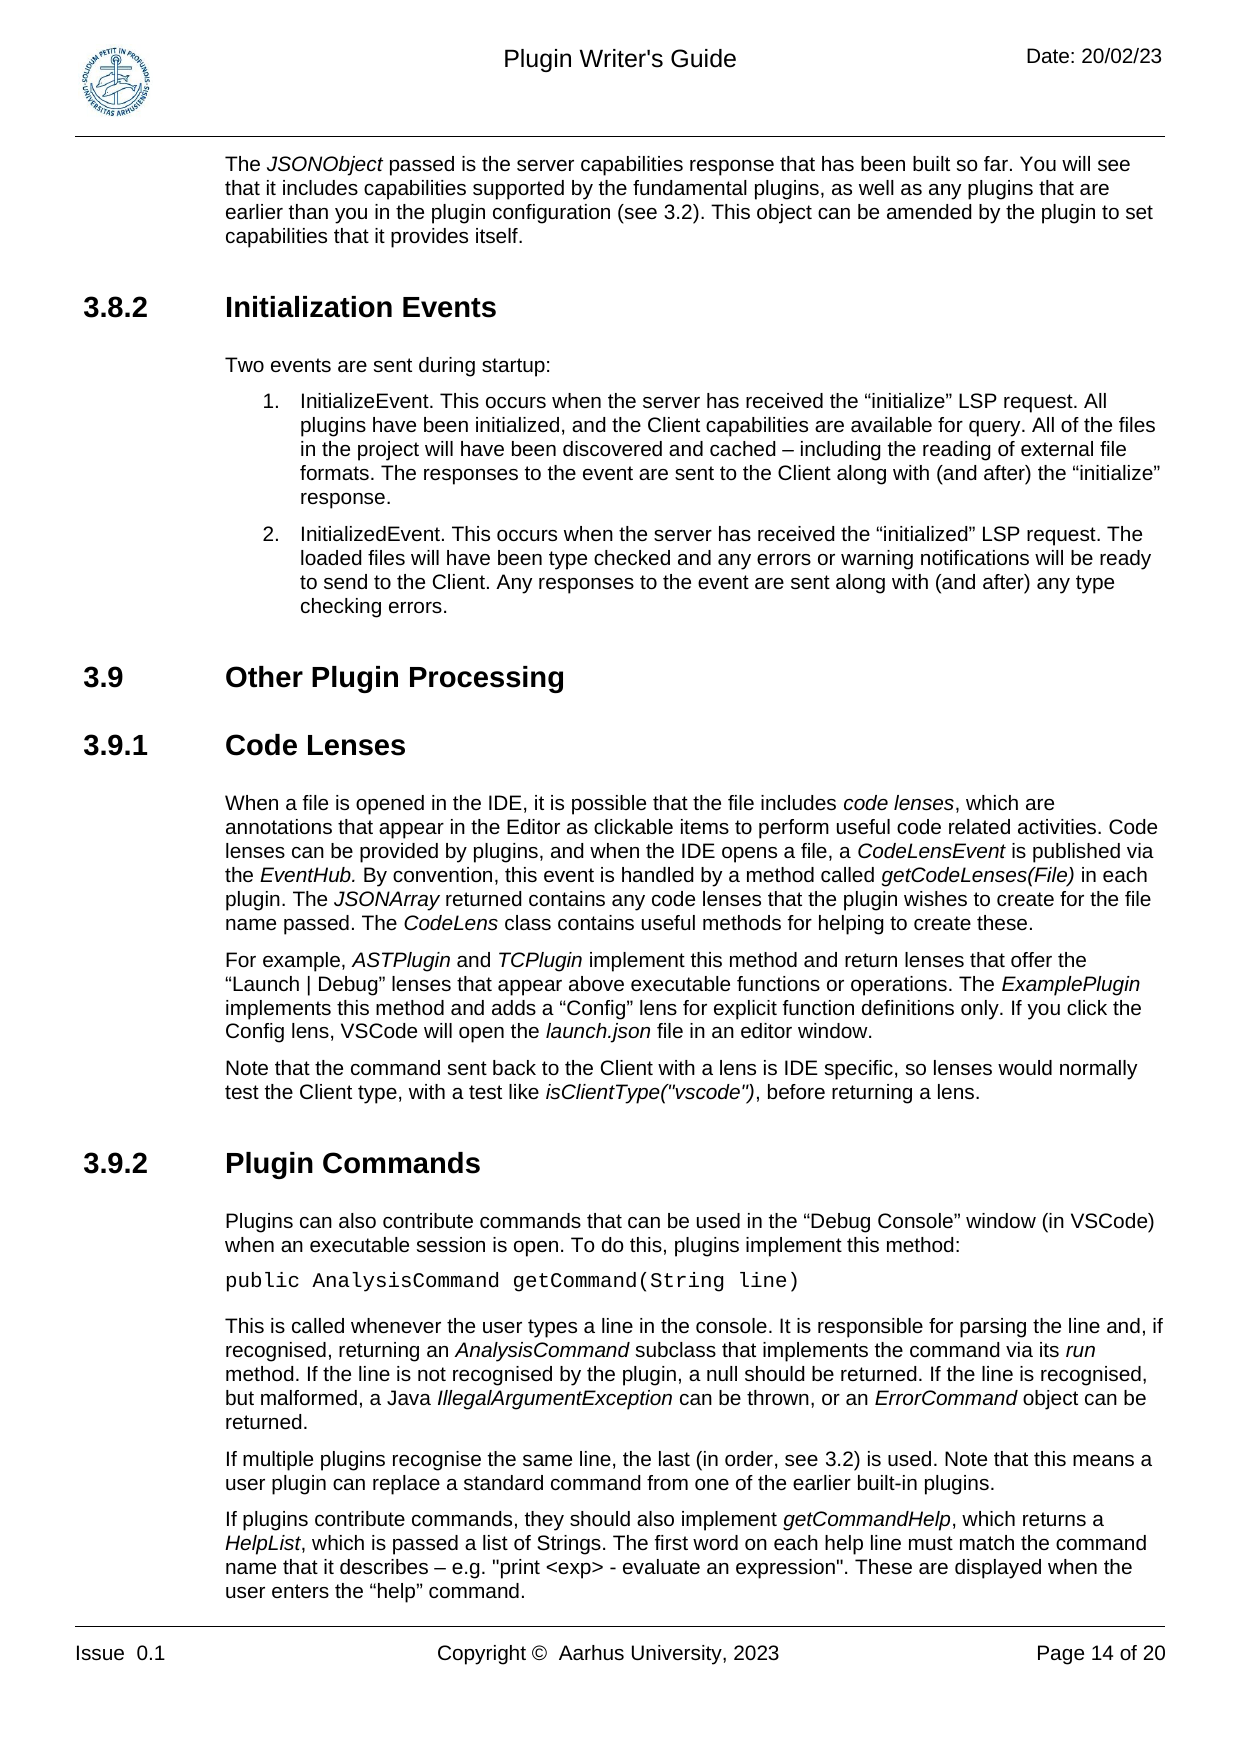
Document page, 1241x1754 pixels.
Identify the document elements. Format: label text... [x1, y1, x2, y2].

list InitializeEvent. This occurs when the server has received the “initialize” LSP request. All plugins have been initialized, and the Client capabilities are available for query. All of the files in the project will have been discovered and cached – including the reading of external file formats. The responses to the event are sent to the Client along with (and after) the “initialize” response. [262, 390, 1165, 509]
picture [78, 44, 153, 120]
subtitle Initialization Events [75, 291, 1165, 323]
text If plugins contribute commands, they should also implement getCommandHelp, which returns a HelpList, which is passed a list of Strings. The first word on each help line must match the command name that it describes – e.g. "print <exp> - evaluate an expression". These are displayed when the user enters the “help” command. [225, 1507, 1165, 1603]
text This is called whenever the user types a line in the console. It is responsible for parsing the line and, if recognised, returning an AnalysisCommand subclass that implements the command via its run method. If the line is not recognised by the plugin, a null should be returned. If the line is recognised, but malformed, a Java IllegalArgumentException can be thrown, or an ErrorCommand object can be returned. [225, 1315, 1165, 1434]
text If multiple plugins recognise the same line, the last (in order, see 3.2) is used. Note that this means a user plugin can replace a standard command from one of the earlier built-in plugins. [225, 1447, 1165, 1495]
list InitializedEvent. This occurs when the server has received the “initialized” LSP request. The loaded files will have been type checked and any errors or warning notifications will be ready to send to the Client. Any responses to the event are sent along with (and after) any type checking errors. [262, 522, 1165, 618]
text When a file is opened in the IDE, it is possible that the file includes code lenses, which are annotations that appear in the Editor as clickable items to perform useful code related activities. Code lenses can be provided by plugins, and when the IDE opens a file, a CodeLensEvent is published via the EventHub. By convention, this event is handled by a method called getCodeLenses(File) in each plugin. The JSONArray returned contains any code lenses that the plugin wishes to create for the file name passed. The CodeLens class contains useful methods for helping to create these. [225, 792, 1165, 935]
subtitle Plugin Commands [75, 1147, 1165, 1179]
subtitle Other Plugin Processing [75, 661, 1165, 693]
text Plugins can also contribute commands that can be used in the “Debug Console” window (in VSCode) when an executable session is open. To do this, plugins implement this method: [225, 1209, 1165, 1257]
text Note that the command sent back to the Client with a lens is IDE specific, so lenses would normally test the Client type, with a test like isClientType("vscode"), before returning a lens. [225, 1056, 1165, 1104]
text Two events are sent during startup: [225, 353, 1165, 377]
text For example, ASTPlugin and TCPlugin implement this method and return lenses that offer the “Launch | Debug” lenses that appear above executable functions or operations. The ExamplePlugin implements this method and adds a “Config” lens for explicit function definitions only. If you click the Config lens, VSCode will open the launch.json file in an editor window. [225, 948, 1165, 1044]
text public AnalysisCommand getCommand(String line) [225, 1270, 1165, 1292]
text The JSONObject passed is the server capabilities response that has been built so far. You will see that it includes capabilities supported by the fundamental plugins, as well as any plugins that are earlier than you in the plugin configuration (see 3.2). This object can be amended by the plugin to set capabilities that it provides itself. [225, 152, 1165, 248]
subtitle Code Lenses [75, 729, 1165, 762]
